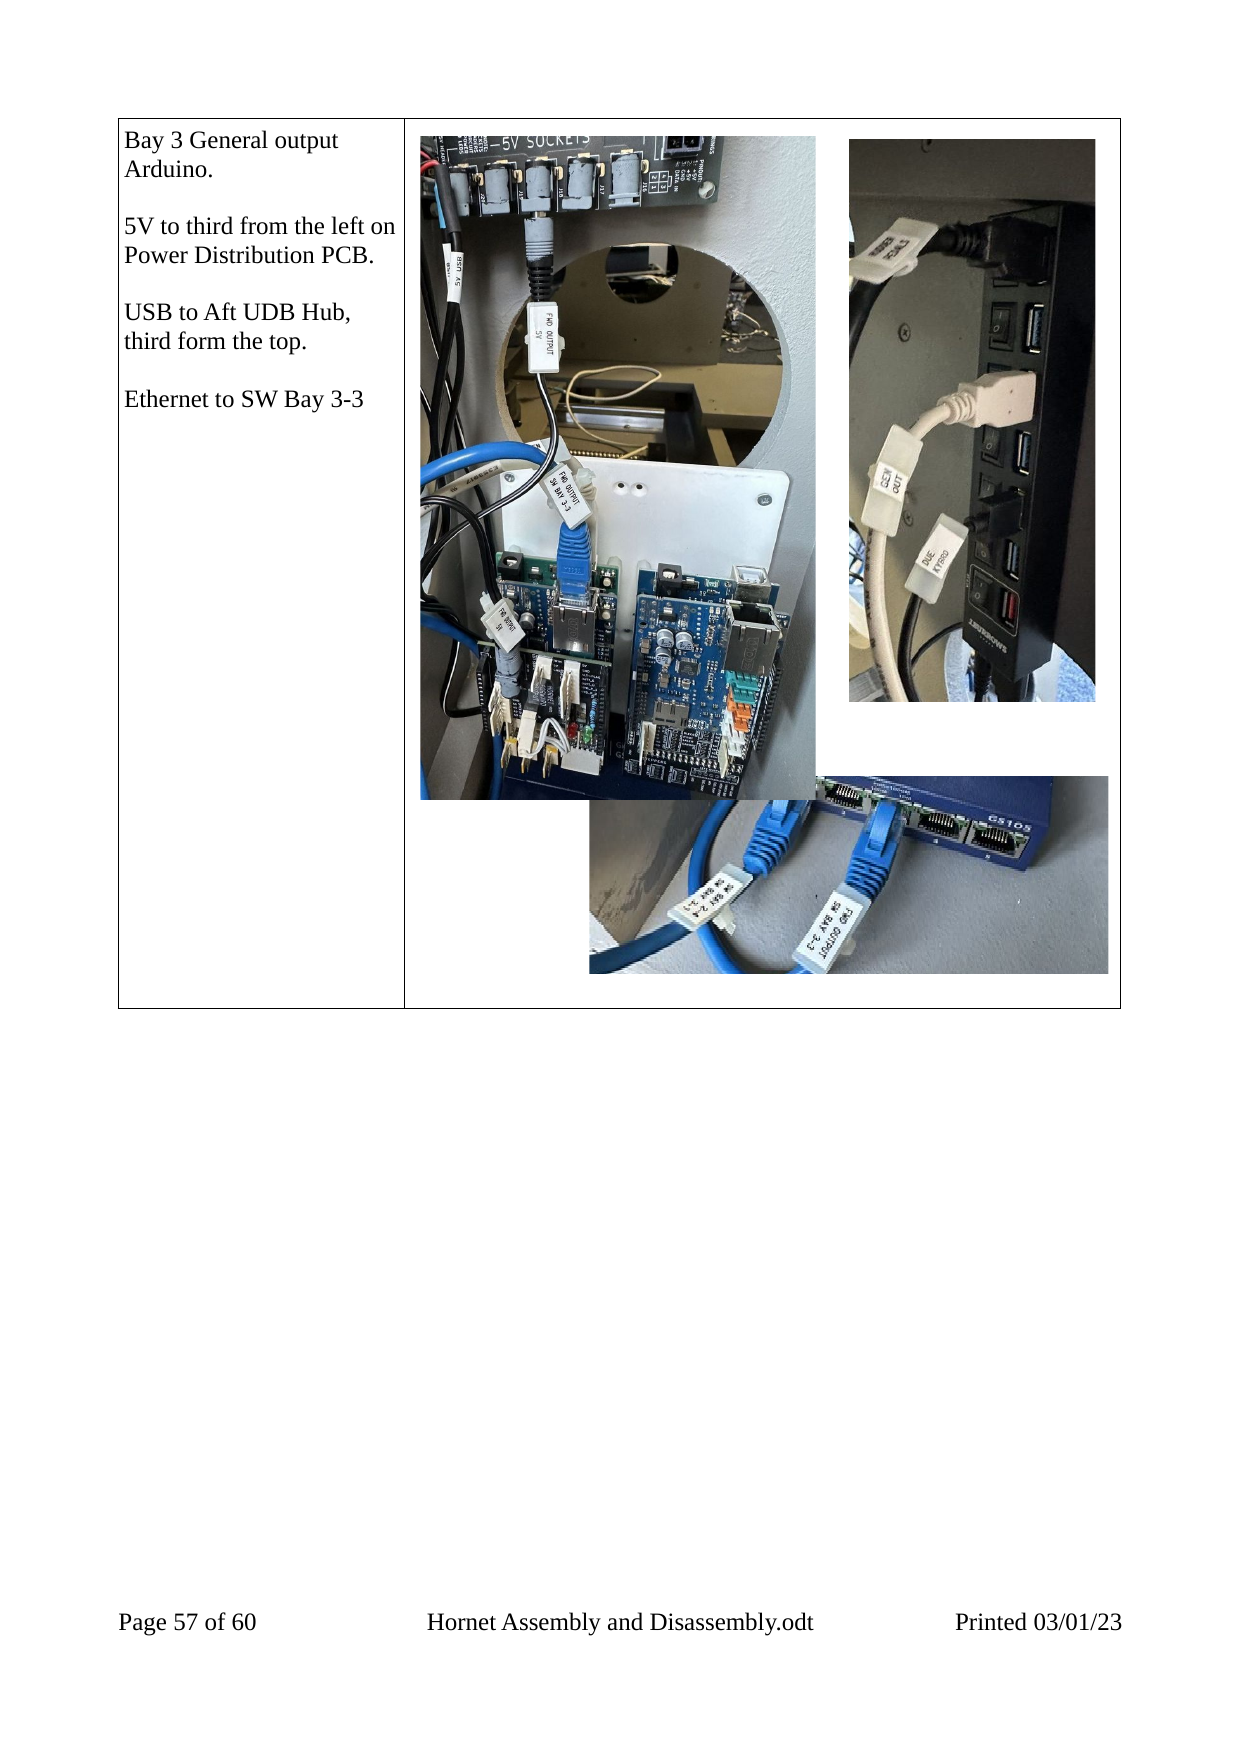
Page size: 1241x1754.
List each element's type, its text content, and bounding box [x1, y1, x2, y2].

table_cell [405, 119, 1120, 1008]
picture [420, 136, 1109, 974]
picture [849, 139, 1096, 702]
table_cell Bay 3 General output Arduino. 5V to third from the left on Power Distribution PCB. USB to Aft UDB Hub, third form the top. Ethernet to SW Bay 3-3 [119, 119, 404, 1008]
